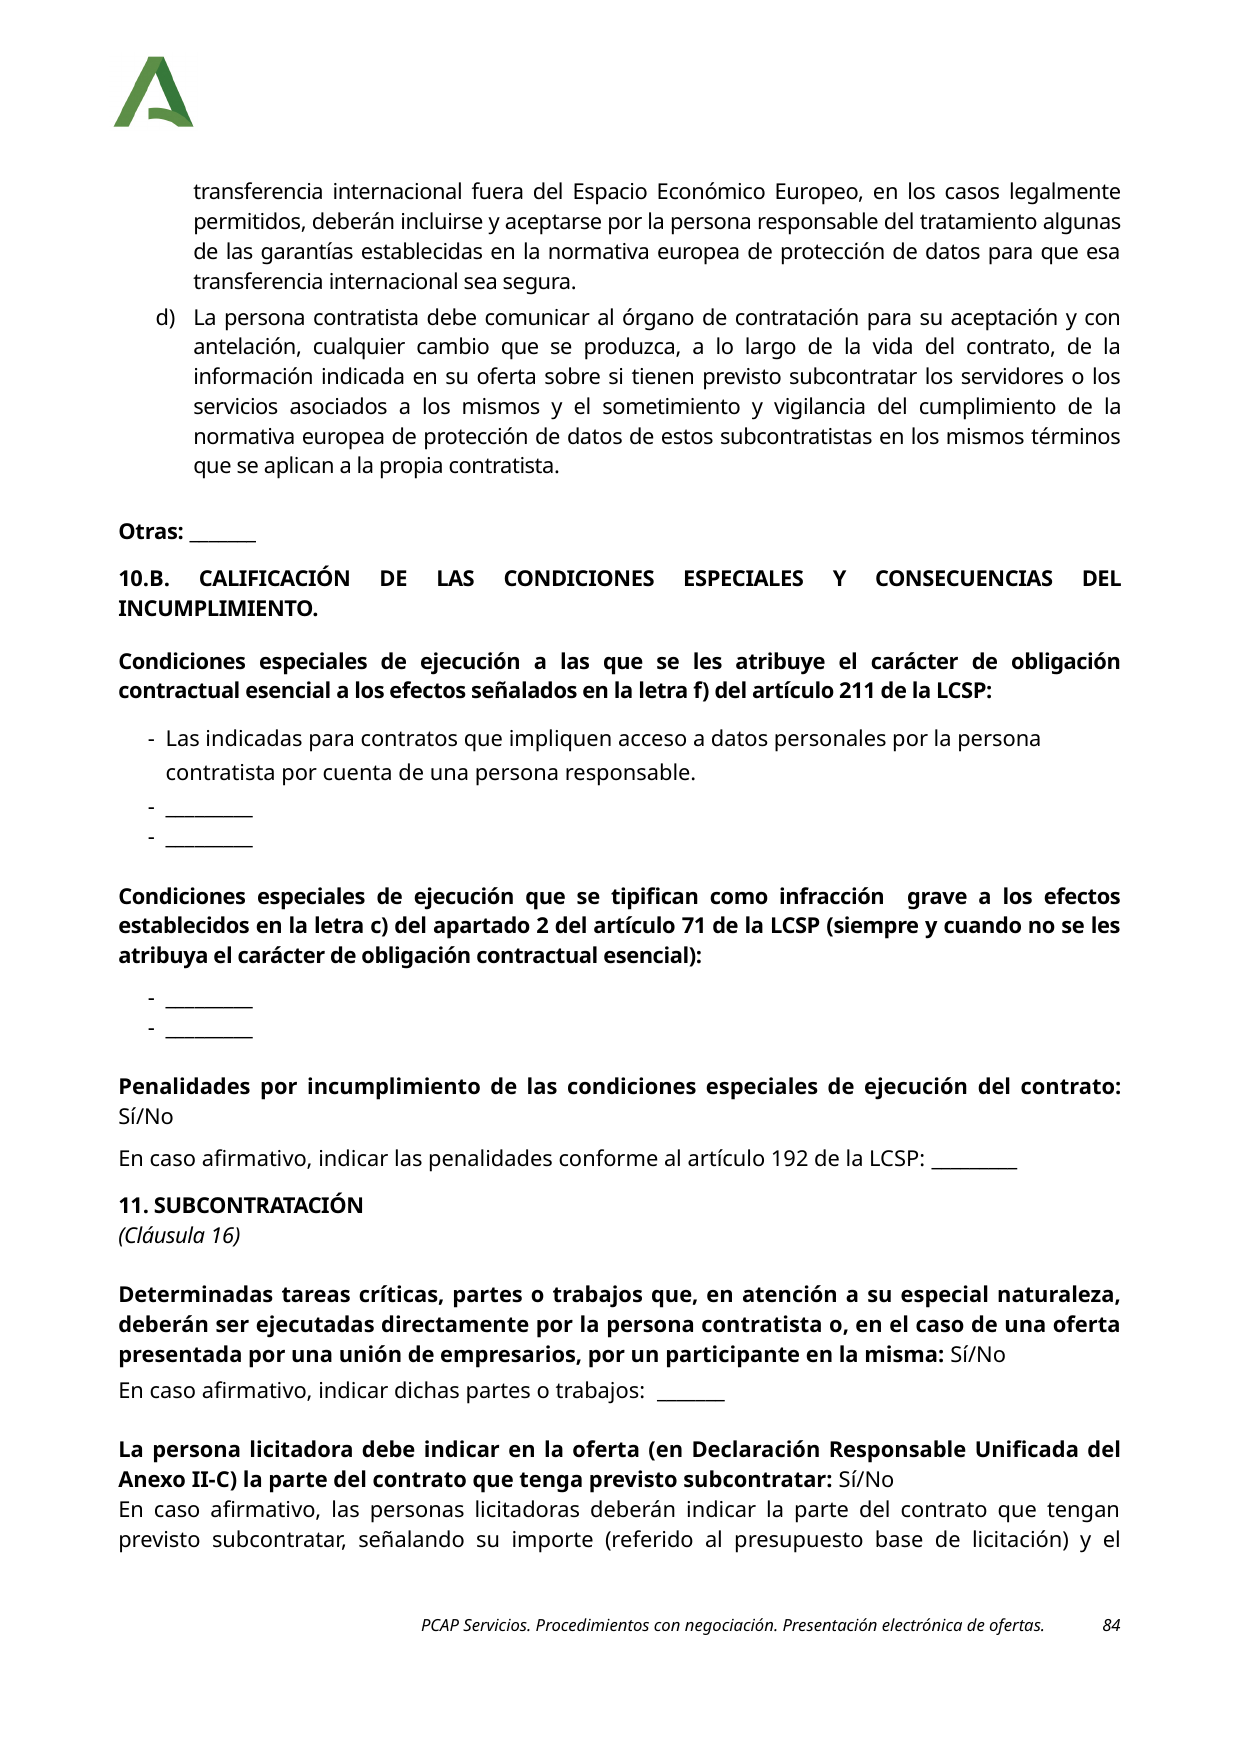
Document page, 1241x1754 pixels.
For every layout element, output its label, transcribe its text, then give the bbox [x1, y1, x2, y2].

text Condiciones especiales de ejecución que se tipifican como infracción grave a los efectos establecidos en la letra c) del apartado 2 del artículo 71 de la LCSP (siempre y cuando no se les atribuya el carácter de obligación contractual esencial): [118, 881, 1122, 970]
picture [109, 52, 198, 131]
list transferencia internacional fuera del Espacio Económico Europeo, en los casos legalmente permitidos, deberán incluirse y aceptarse por la persona responsable del tratamiento algunas de las garantías establecidas en la normativa europea de protección de datos para que esa transferencia internacional sea segura. [155, 176, 1122, 296]
text En caso afirmativo, indicar dichas partes o trabajos: _______ [118, 1375, 1122, 1404]
text Condiciones especiales de ejecución a las que se les atribuye el carácter de obligación contractual esencial a los efectos señalados en la letra f) del artículo 211 de la LCSP: [118, 646, 1122, 705]
text Penalidades por incumplimiento de las condiciones especiales de ejecución del contrato: Sí/No [118, 1071, 1122, 1131]
text - _________ [148, 1012, 1122, 1041]
text - _________ [148, 821, 1122, 851]
text Determinadas tareas críticas, partes o trabajos que, en atención a su especial naturaleza, deberán ser ejecutadas directamente por la persona contratista o, en el caso de una oferta presentada por una unión de empresarios, por un participante en la misma: Sí/No [118, 1279, 1122, 1369]
text En caso afirmativo, indicar las penalidades conforme al artículo 192 de la LCSP: _________ [118, 1143, 1122, 1172]
text 11. SUBCONTRATACIÓN [118, 1190, 1122, 1220]
text (Cláusula 16) [118, 1220, 1122, 1250]
text 10.B. CALIFICACIÓN DE LAS CONDICIONES ESPECIALES Y CONSECUENCIAS DEL INCUMPLIMIENTO. [118, 563, 1122, 623]
text - Las indicadas para contratos que impliquen acceso a datos personales por la persona contratista por cuenta de una persona responsable. [148, 723, 1122, 787]
text Otras: _______ [118, 516, 1122, 546]
list La persona contratista debe comunicar al órgano de contratación para su aceptación y con antelación, cualquier cambio que se produzca, a lo largo de la vida del contrato, de la información indicada en su oferta sobre si tienen previsto subcontratar los servidores o los servicios asociados a los mismos y el sometimiento y vigilancia del cumplimiento de la normativa europea de protección de datos de estos subcontratistas en los mismos términos que se aplican a la propia contratista. [155, 301, 1122, 480]
text - _________ [148, 982, 1122, 1012]
text - _________ [148, 791, 1122, 821]
text La persona licitadora debe indicar en la oferta (en Declaración Responsable Unificada del Anexo II-C) la parte del contrato que tenga previsto subcontratar: Sí/No [118, 1434, 1122, 1494]
text En caso afirmativo, las personas licitadoras deberán indicar la parte del contrato que tengan previsto subcontratar, señalando su importe (referido al presupuesto base de licitación) y el [118, 1494, 1122, 1553]
